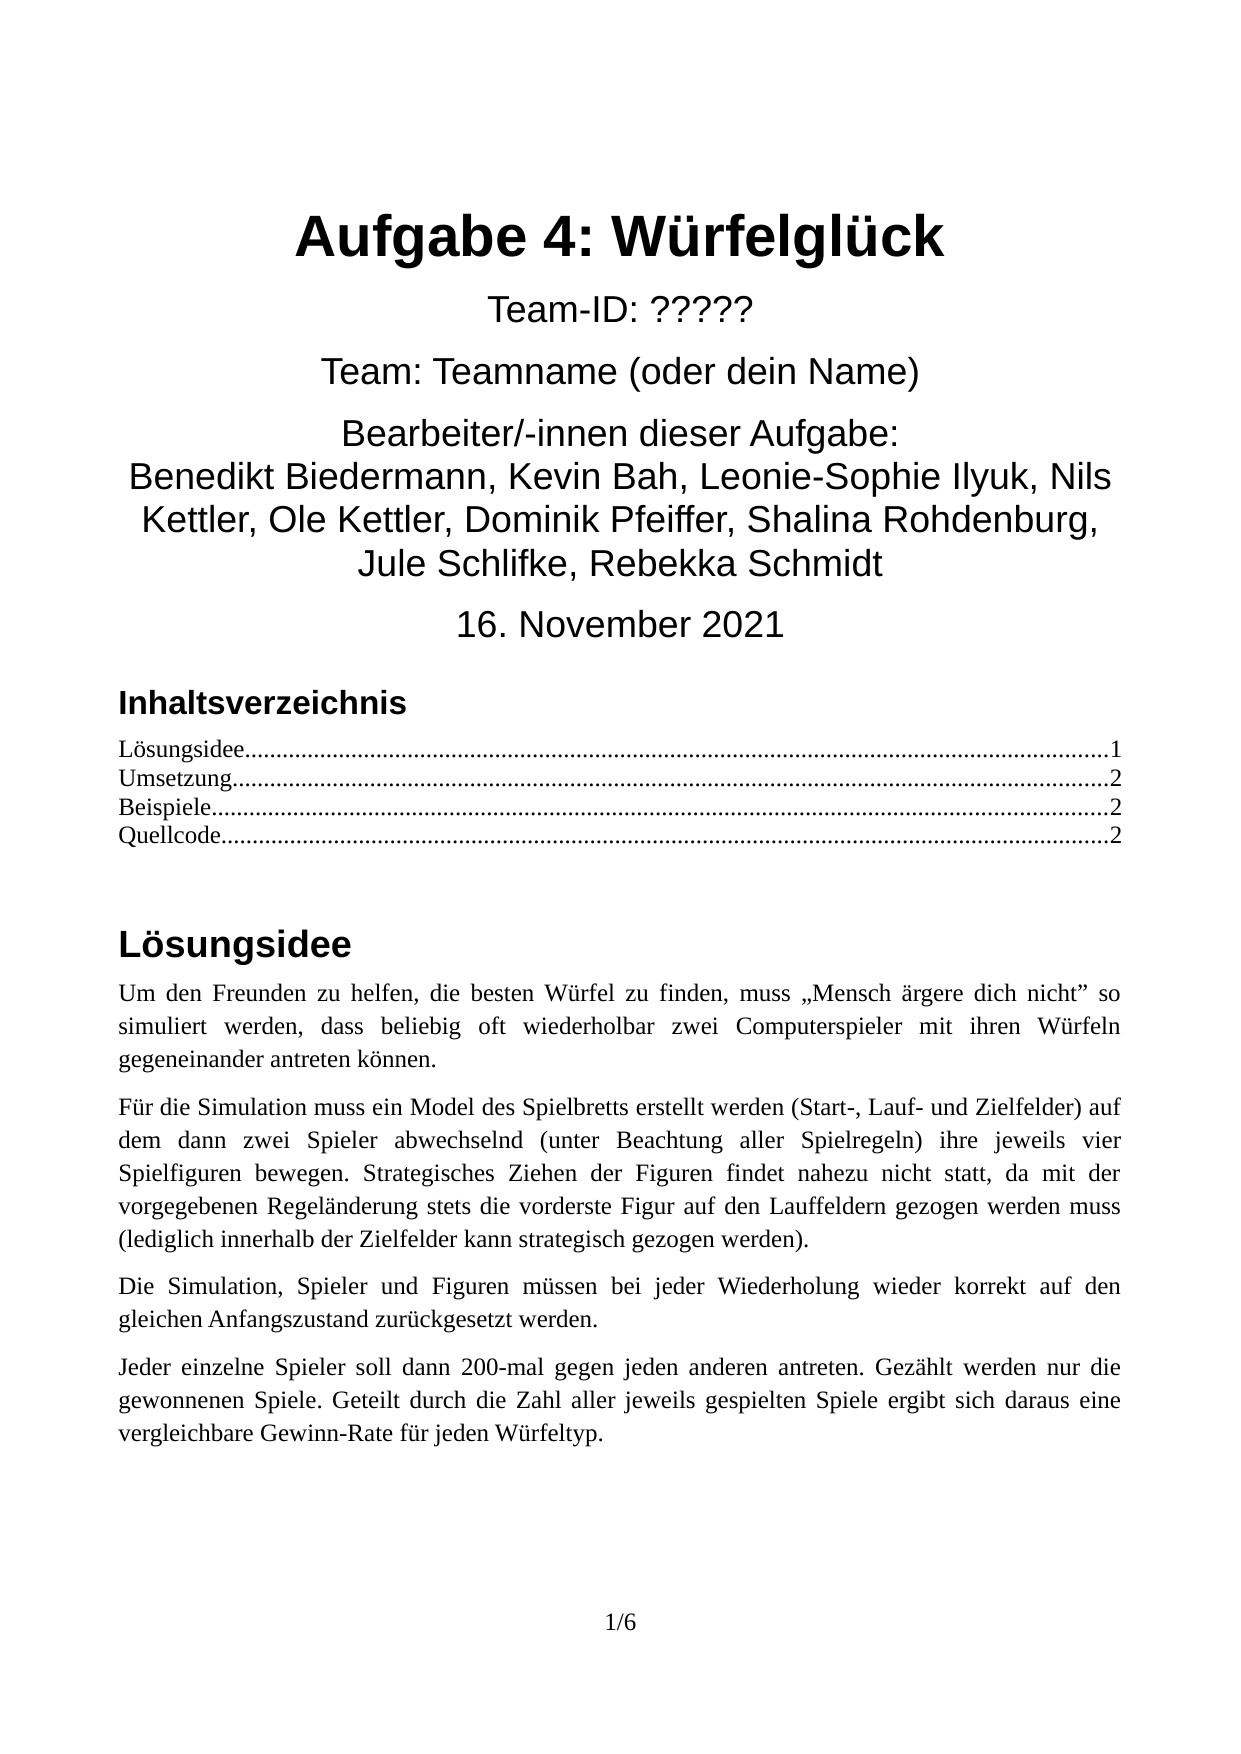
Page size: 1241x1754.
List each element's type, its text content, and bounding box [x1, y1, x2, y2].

subtitle Bearbeiter/-innen dieser Aufgabe: Benedikt Biedermann, Kevin Bah, Leonie-Sophie Ilyuk, Nils Kettler, Ole Kettler, Dominik Pfeiffer, Shalina Rohdenburg, Jule Schlifke, Rebekka Schmidt [118, 411, 1122, 584]
title Aufgabe 4: Würfelglück [118, 202, 1122, 269]
text Die Simulation, Spieler und Figuren müssen bei jeder Wiederholung wieder korrekt auf den gleichen Anfangszustand zurückgesetzt werden. [118, 1271, 1122, 1333]
subtitle Team-ID: ????? [118, 288, 1122, 331]
text Jeder einzelne Spieler soll dann 200-mal gegen jeden anderen antreten. Gezählt werden nur die gewonnenen Spiele. Geteilt durch die Zahl aller jeweils gespielten Spiele ergibt sich daraus eine vergleichbare Gewinn-Rate für jeden Würfeltyp. [118, 1352, 1122, 1447]
subtitle 16. November 2021 [118, 603, 1122, 646]
text Um den Freunden zu helfen, die besten Würfel zu finden, muss „Mensch ärgere dich nicht” so simuliert werden, dass beliebig oft wiederholbar zwei Computerspieler mit ihren Würfeln gegeneinander antreten können. [118, 978, 1122, 1073]
text Quellcode 2 [118, 821, 1122, 849]
text Für die Simulation muss ein Model des Spielbretts erstellt werden (Start-, Lauf- und Zielfelder) auf dem dann zwei Spieler abwechselnd (unter Beachtung aller Spielregeln) ihre jeweils vier Spielfiguren bewegen. Strategisches Ziehen der Figuren findet nahezu nicht statt, da mit der vorgegebenen Regeländerung stets die vorderste Figur auf den Lauffeldern gezogen werden muss (lediglich innerhalb der Zielfelder kann strategisch gezogen werden). [118, 1092, 1122, 1252]
subtitle Lösungsidee [118, 922, 1122, 966]
text Umsetzung 2 [118, 763, 1122, 792]
text Beispiele 2 [118, 792, 1122, 821]
subtitle Team: Teamname (oder dein Name) [118, 349, 1122, 393]
text Lösungsidee 1 [118, 734, 1122, 763]
subtitle Inhaltsverzeichnis [118, 683, 1122, 722]
